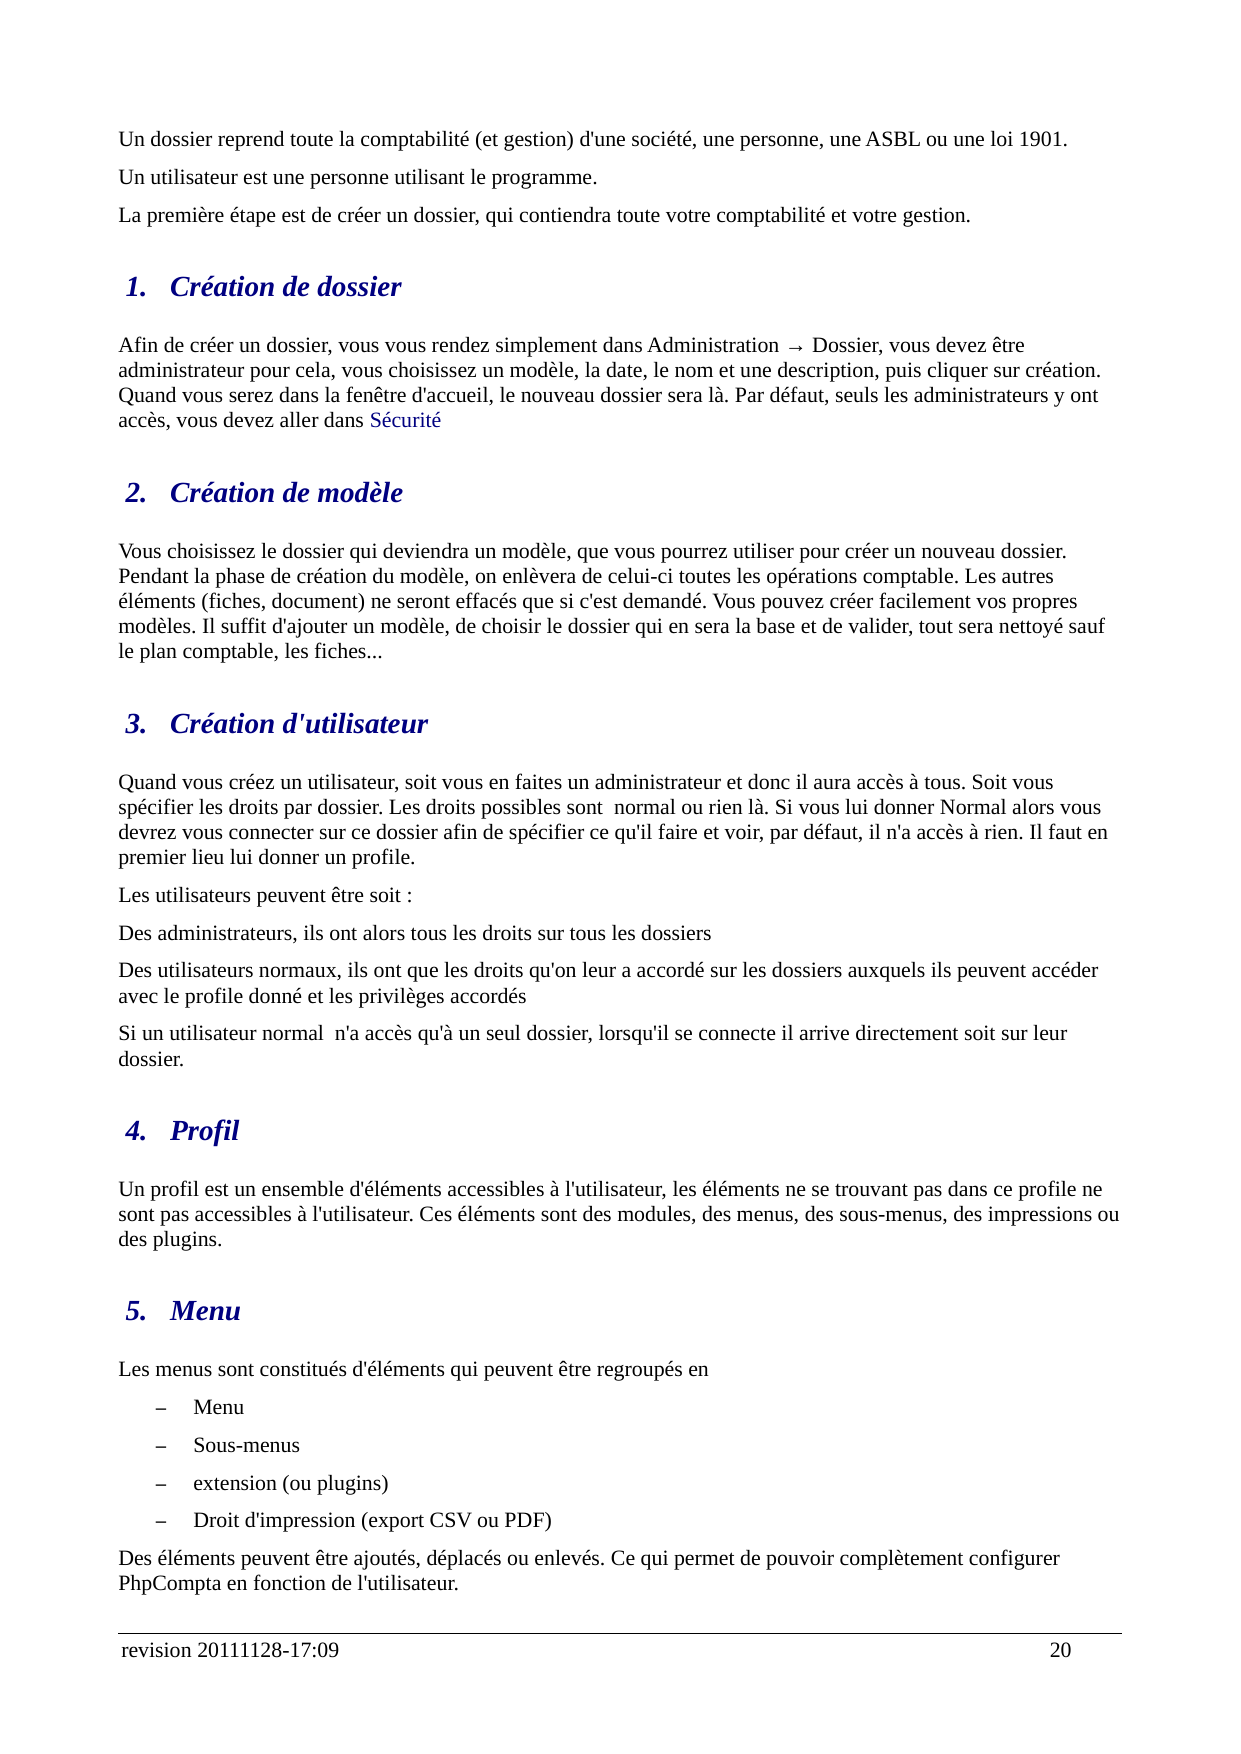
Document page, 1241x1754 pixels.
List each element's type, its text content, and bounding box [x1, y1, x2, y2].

list Droit d'impression (export CSV ou PDF) [156, 1507, 1122, 1532]
text Des utilisateurs normaux, ils ont que les droits qu'on leur a accordé sur les dossiers auxquels ils peuvent accéder avec le profile donné et les privilèges accordés [118, 957, 1122, 1008]
text Un utilisateur est une personne utilisant le programme. [118, 164, 1122, 189]
text La première étape est de créer un dossier, qui contiendra toute votre comptabilité et votre gestion. [118, 202, 1122, 227]
subtitle Création d'utilisateur [118, 706, 1122, 739]
text Les menus sont constitués d'éléments qui peuvent être regroupés en [118, 1356, 1122, 1382]
subtitle Création de dossier [118, 269, 1122, 302]
text Quand vous créez un utilisateur, soit vous en faites un administrateur et donc il aura accès à tous. Soit vous spécifier les droits par dossier. Les droits possibles sont normal ou rien là. Si vous lui donner Normal alors vous devrez vous connecter sur ce dossier afin de spécifier ce qu'il faire et voir, par défaut, il n'a accès à rien. Il faut en premier lieu lui donner un profile. [118, 769, 1122, 869]
text Vous choisissez le dossier qui deviendra un modèle, que vous pourrez utiliser pour créer un nouveau dossier. Pendant la phase de création du modèle, on enlèvera de celui-ci toutes les opérations comptable. Les autres éléments (fiches, document) ne seront effacés que si c'est demandé. Vous pouvez créer facilement vos propres modèles. Il suffit d'ajouter un modèle, de choisir le dossier qui en sera la base et de valider, tout sera nettoyé sauf le plan comptable, les fiches... [118, 538, 1122, 664]
text Un dossier reprend toute la comptabilité (et gestion) d'une société, une personne, une ASBL ou une loi 1901. [118, 126, 1122, 151]
list Menu [156, 1394, 1122, 1419]
text Un profil est un ensemble d'éléments accessibles à l'utilisateur, les éléments ne se trouvant pas dans ce profile ne sont pas accessibles à l'utilisateur. Ces éléments sont des modules, des menus, des sous-menus, des impressions ou des plugins. [118, 1176, 1122, 1251]
text Des administrateurs, ils ont alors tous les droits sur tous les dossiers [118, 920, 1122, 945]
text Des éléments peuvent être ajoutés, déplacés ou enlevés. Ce qui permet de pouvoir complètement configurer PhpCompta en fonction de l'utilisateur. [118, 1545, 1122, 1595]
text Afin de créer un dossier, vous vous rendez simplement dans Administration → Dossier, vous devez être administrateur pour cela, vous choisissez un modèle, la date, le nom et une description, puis cliquer sur création. Quand vous serez dans la fenêtre d'accueil, le nouveau dossier sera là. Par défaut, seuls les administrateurs y ont accès, vous devez aller dans Sécurité [118, 332, 1122, 433]
list extension (ou plugins) [156, 1469, 1122, 1495]
subtitle Création de modèle [118, 475, 1122, 508]
list Sous-menus [156, 1432, 1122, 1457]
subtitle Profil [118, 1113, 1122, 1146]
text Si un utilisateur normal n'a accès qu'à un seul dossier, lorsqu'il se connecte il arrive directement soit sur leur dossier. [118, 1020, 1122, 1071]
subtitle Menu [118, 1293, 1122, 1327]
text Les utilisateurs peuvent être soit : [118, 882, 1122, 907]
